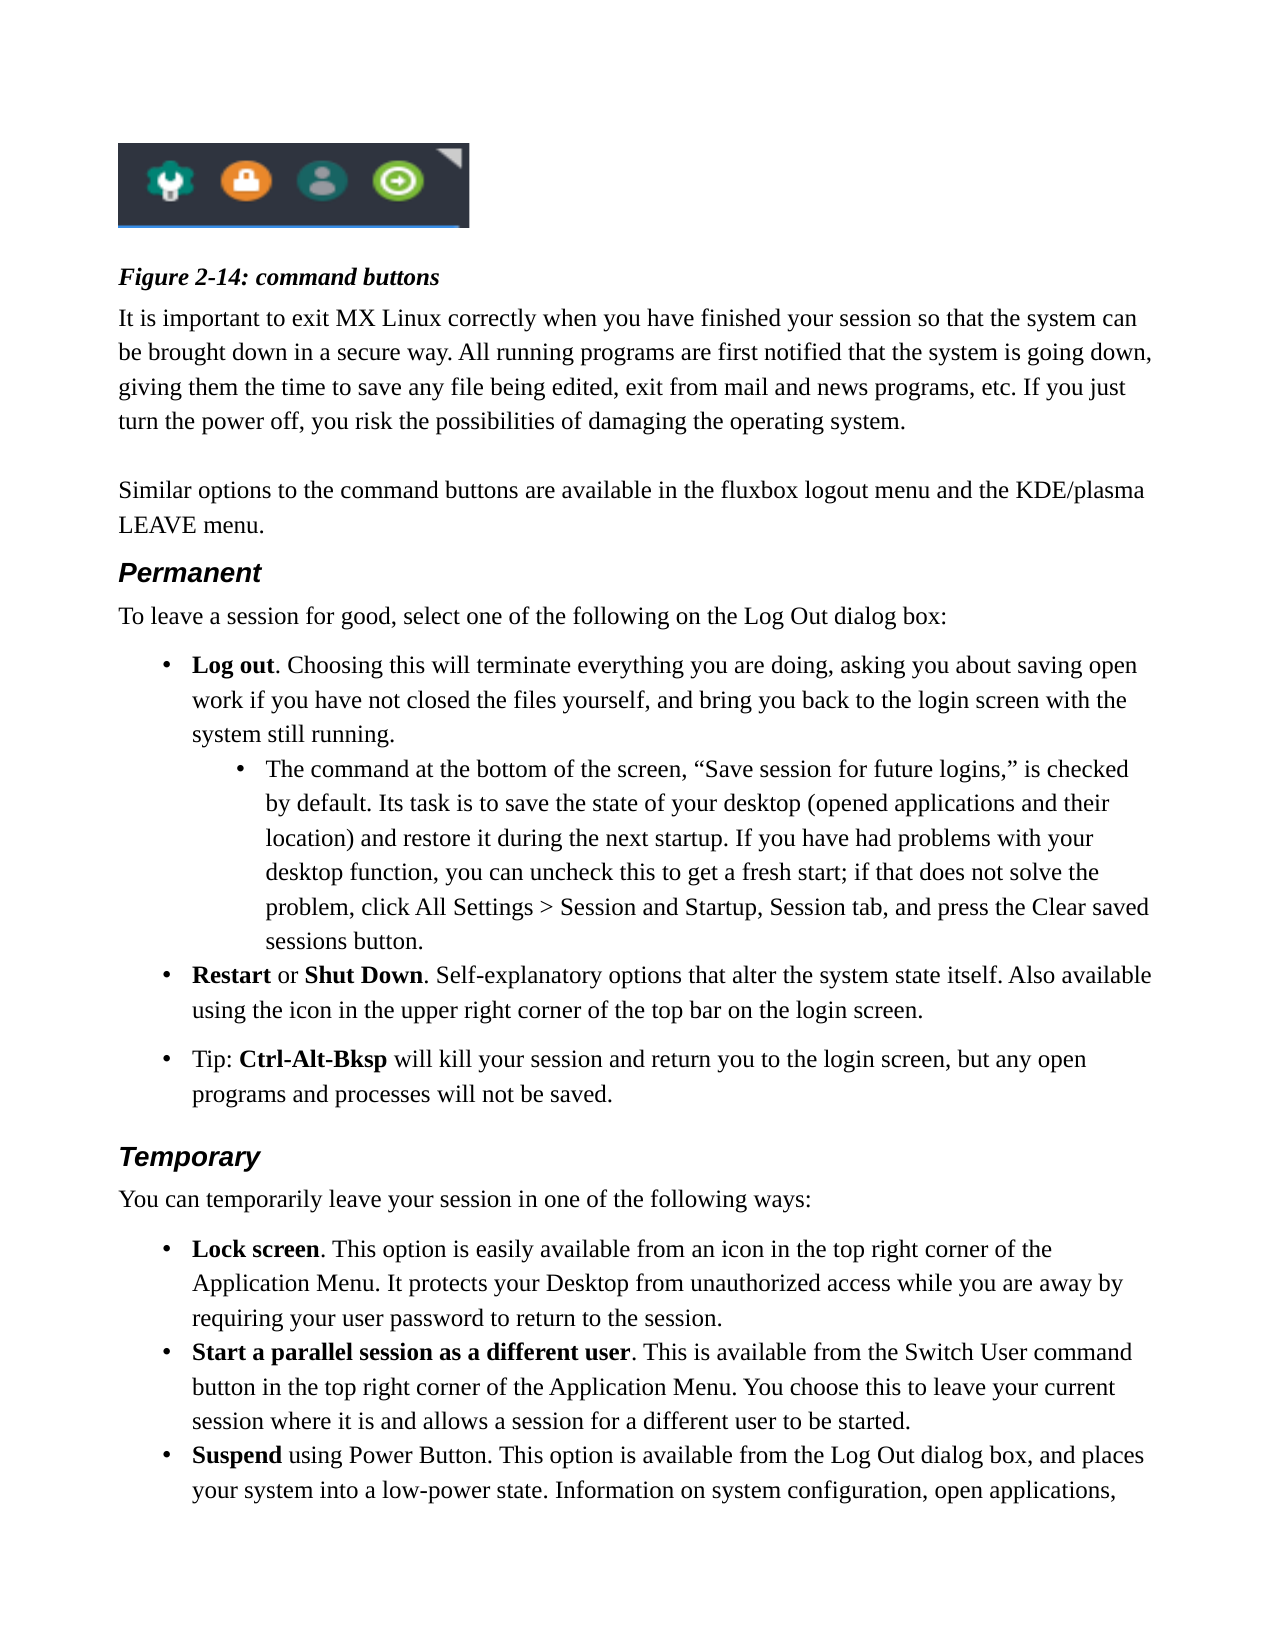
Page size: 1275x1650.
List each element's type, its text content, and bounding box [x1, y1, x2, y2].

subtitle Permanent [118, 557, 1157, 589]
list Restart or Shut Down. Self-explanatory options that alter the system state itself. Also available using the icon in the upper right corner of the top bar on the login screen. [162, 961, 1157, 1024]
list Lock screen. This option is easily available from an icon in the top right corner of the Application Menu. It protects your Desktop from unauthorized access while you are away by requiring your user password to return to the session. [162, 1234, 1157, 1331]
text It is important to exit MX Linux correctly when you have finished your session so that the system can be brought down in a secure way. All running programs are first notified that the system is going down, giving them the time to save any file being edited, exit from mail and news programs, etc. If you just turn the power off, you risk the possibilities of damaging the operating system. [118, 303, 1157, 435]
text To leave a session for good, select one of the following on the Log Out dialog box: [118, 601, 1157, 630]
text Figure 2-14: command buttons [118, 262, 1157, 291]
list Log out. Choosing this will terminate everything you are doing, asking you about saving open work if you have not closed the files yourself, and bring you back to the login screen with the system still running. [162, 650, 1157, 748]
text You can temporarily leave your session in one of the following ways: [118, 1184, 1157, 1213]
subtitle Temporary [118, 1140, 1157, 1172]
list Tip: Ctrl-Alt-Bksp will kill your session and return you to the login screen, but any open programs and processes will not be saved. [162, 1044, 1157, 1107]
text Similar options to the command buttons are available in the fluxbox logout menu and the KDE/plasma LEAVE menu. [118, 475, 1157, 539]
list The command at the bottom of the screen, “Save session for future logins,” is checked by default. Its task is to save the state of your desktop (opened applications and their location) and restore it during the next startup. If you have had problems with your desktop function, you can uncheck this to get a fresh start; if that does not solve the problem, click All Settings > Session and Startup, Session tab, and press the Clear saved sessions button. [236, 754, 1157, 955]
list Suspend using Power Button. This option is available from the Log Out dialog box, and places your system into a low-power state. Information on system configuration, open applications, [162, 1441, 1157, 1504]
picture [118, 143, 470, 228]
list Start a parallel session as a different user. This is available from the Switch User command button in the top right corner of the Application Menu. You choose this to leave your current session where it is and allows a session for a different user to be started. [162, 1337, 1157, 1435]
